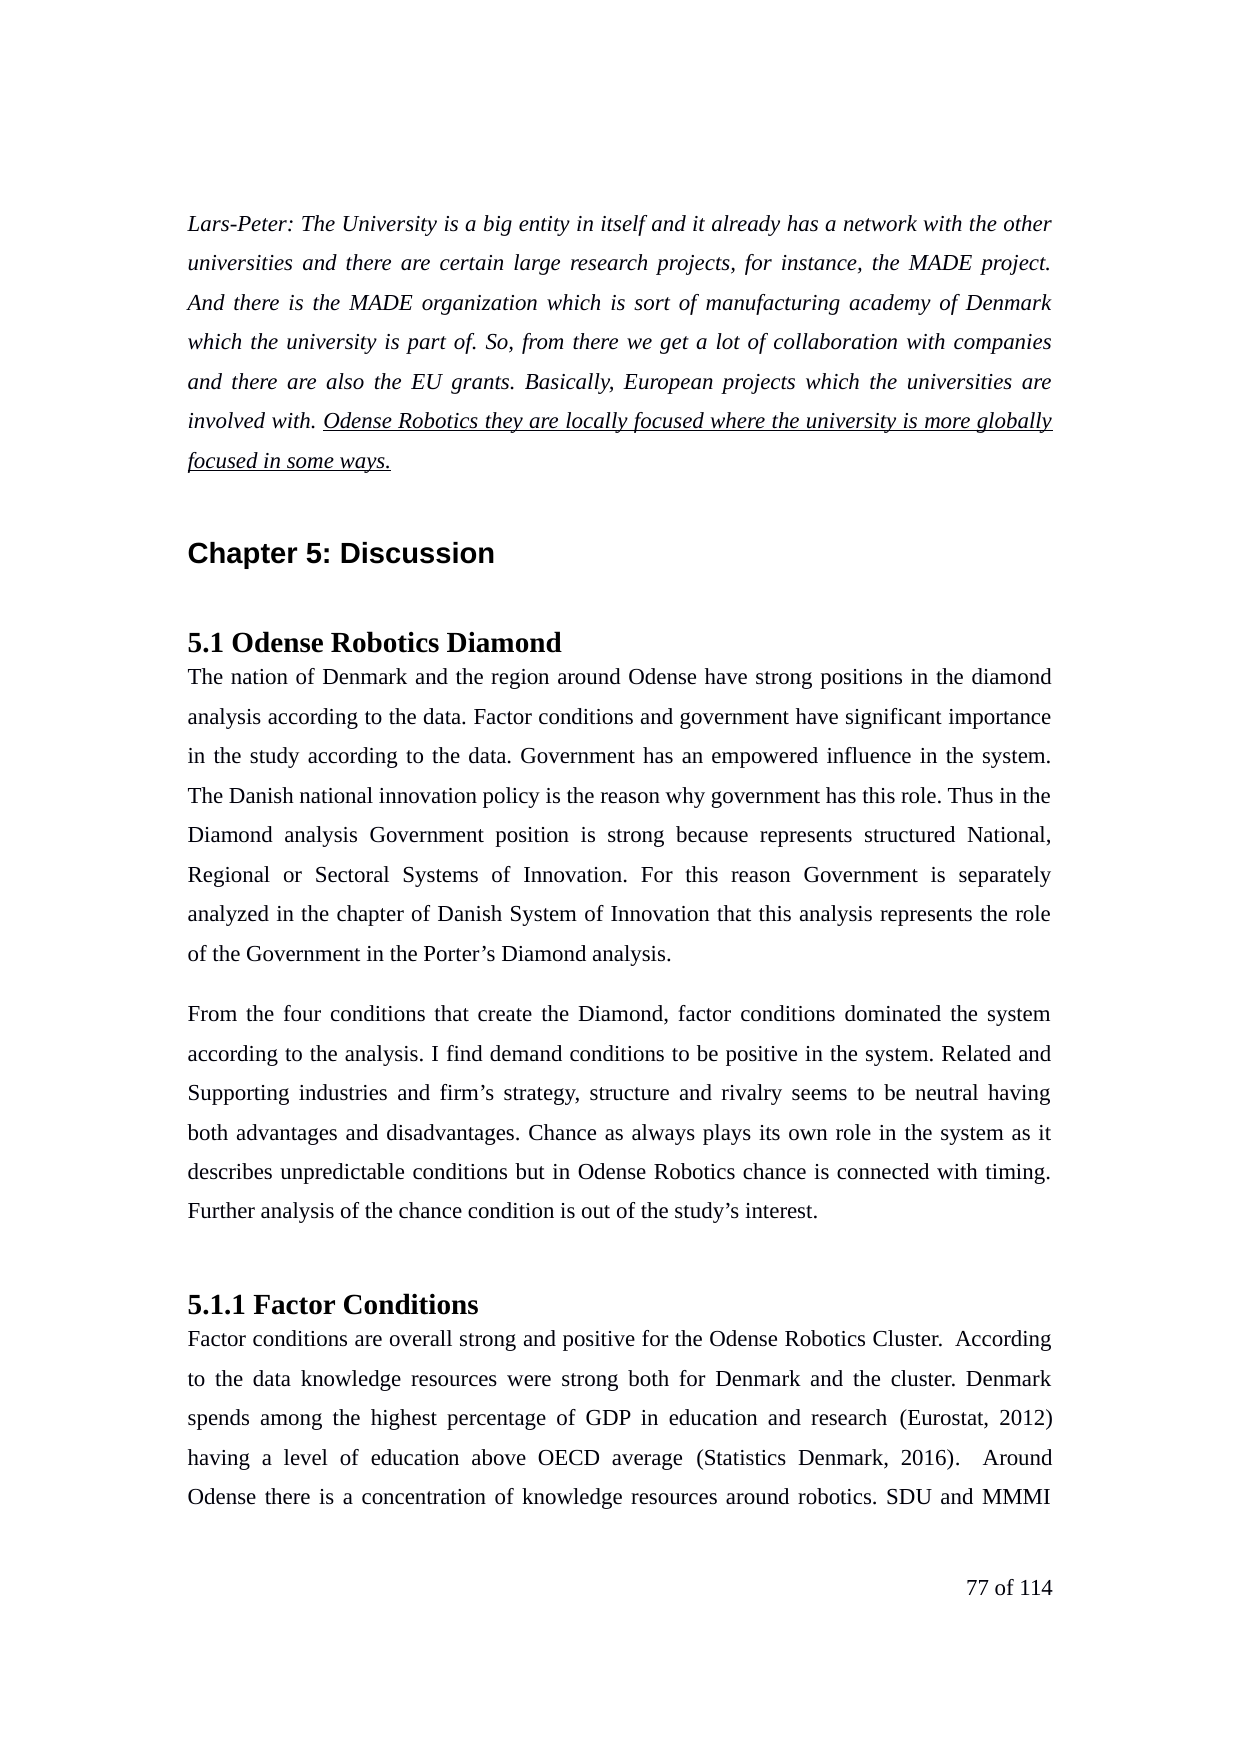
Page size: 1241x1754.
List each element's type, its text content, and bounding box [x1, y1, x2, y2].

subtitle 5.1 Odense Robotics Diamond [187, 625, 1053, 658]
subtitle Chapter 5: Discussion [187, 536, 1053, 570]
text The nation of Denmark and the region around Odense have strong positions in the diamond analysis according to the data. Factor conditions and government have significant importance in the study according to the data. Government has an empowered influence in the system. The Danish national innovation policy is the reason why government has this role. Thus in the Diamond analysis Government position is strong because represents structured National, Regional or Sectoral Systems of Innovation. For this reason Government is separately analyzed in the chapter of Danish System of Innovation that this analysis represents the role of the Government in the Porter’s Diamond analysis. [187, 663, 1053, 966]
text Lars-Peter: The University is a big entity in itself and it already has a network with the other universities and there are certain large research projects, for instance, the MADE project. And there is the MADE organization which is sort of manufacturing academy of Denmark which the university is part of. So, from there we get a lot of collaboration with companies and there are also the EU grants. Basically, European projects which the universities are involved with. Odense Robotics they are locally focused where the university is more globally focused in some ways. [187, 210, 1053, 473]
text Factor conditions are overall strong and positive for the Odense Robotics Cluster. According to the data knowledge resources were strong both for Denmark and the cluster. Denmark spends among the highest percentage of GDP in education and research (Eurostat, 2012) having a level of education above OECD average (Statistics Denmark, 2016). Around Odense there is a concentration of knowledge resources around robotics. SDU and MMMI [187, 1326, 1053, 1510]
text From the four conditions that create the Diamond, factor conditions dominated the system according to the analysis. I find demand conditions to be positive in the system. Related and Supporting industries and firm’s strategy, structure and rivalry seems to be neutral having both advantages and disadvantages. Chance as always plays its own role in the system as it describes unpredictable conditions but in Odense Robotics chance is connected with timing. Further analysis of the chance condition is out of the study’s interest. [187, 1000, 1053, 1224]
subtitle 5.1.1 Factor Conditions [187, 1287, 1053, 1321]
